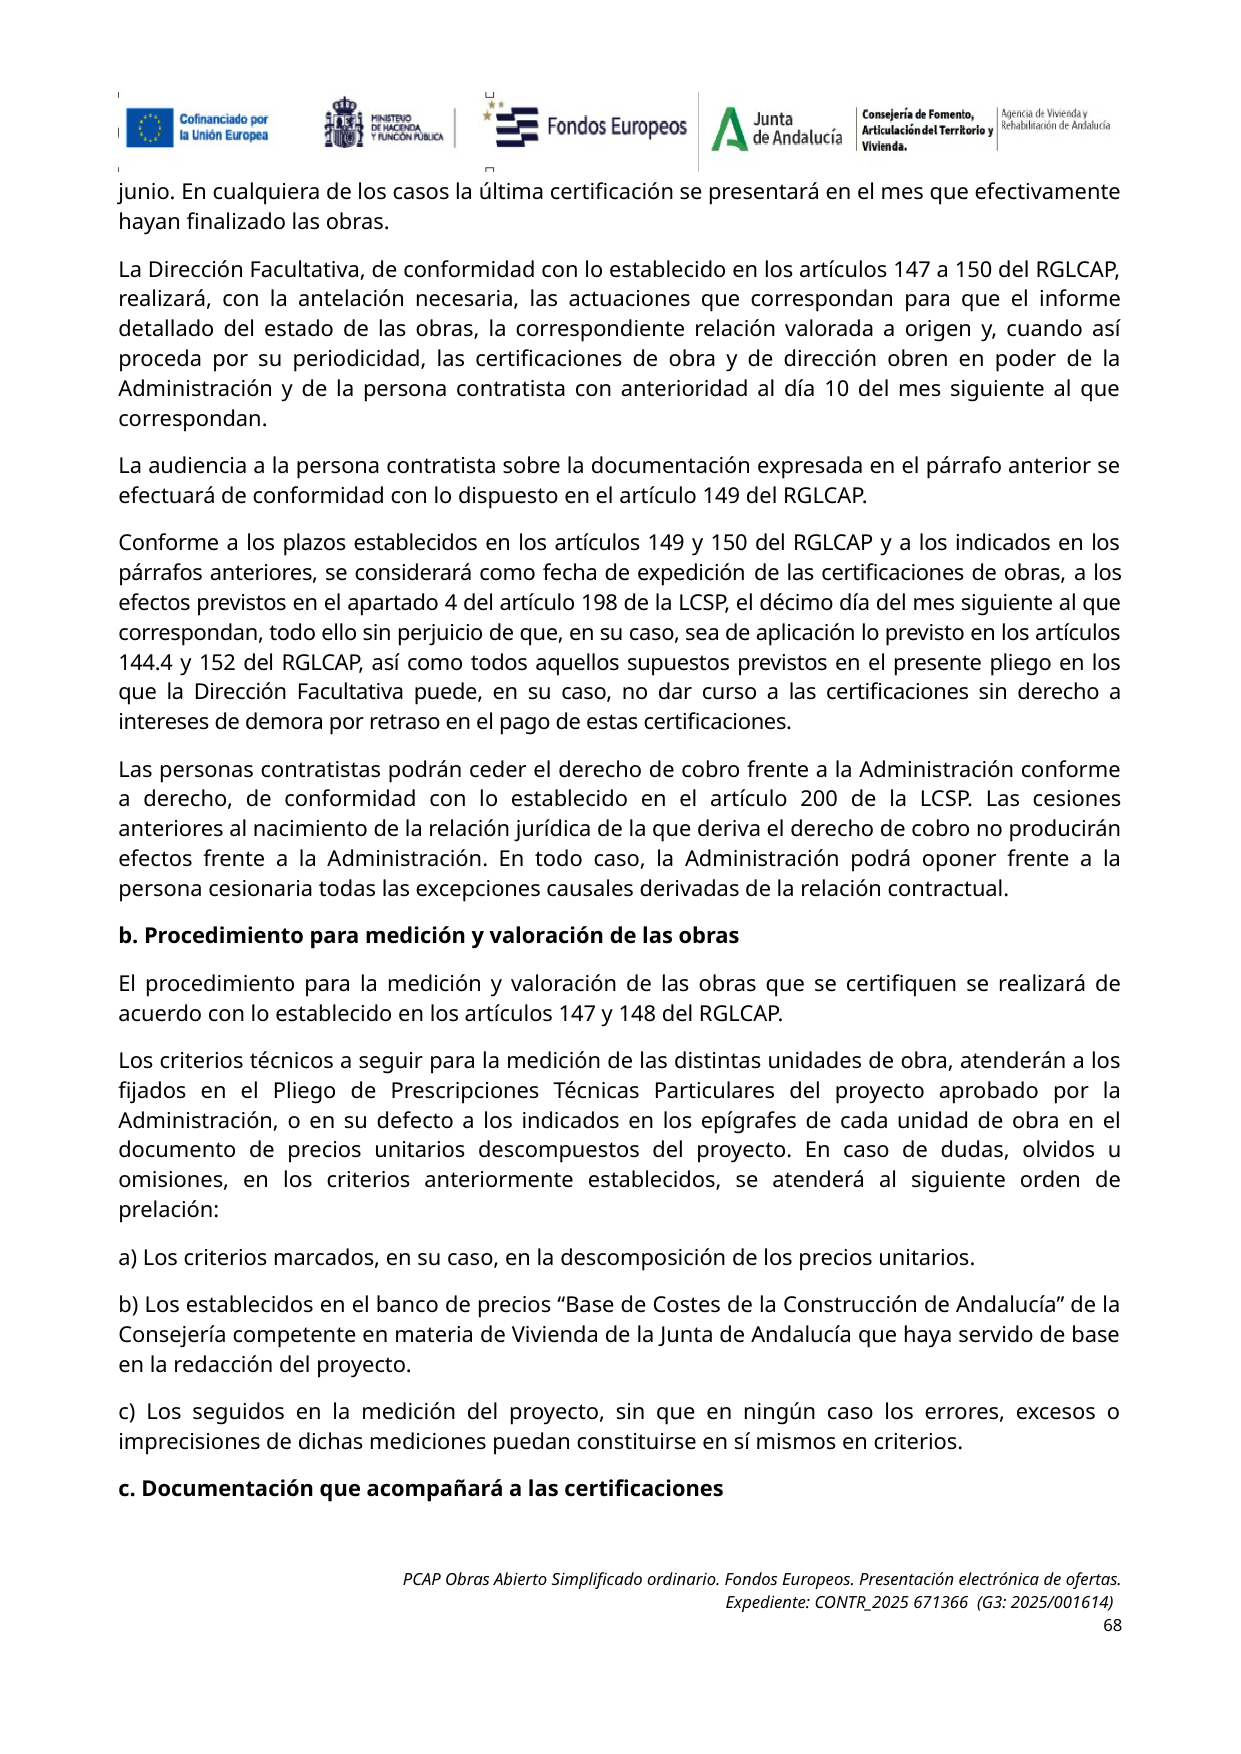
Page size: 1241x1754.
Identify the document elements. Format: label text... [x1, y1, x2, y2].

text Conforme a los plazos establecidos en los artículos 149 y 150 del RGLCAP y a los indicados en los párrafos anteriores, se considerará como fecha de expedición de las certificaciones de obras, a los efectos previstos en el apartado 4 del artículo 198 de la LCSP, el décimo día del mes siguiente al que correspondan, todo ello sin perjuicio de que, en su caso, sea de aplicación lo previsto en los artículos 144.4 y 152 del RGLCAP, así como todos aquellos supuestos previstos en el presente pliego en los que la Dirección Facultativa puede, en su caso, no dar curso a las certificaciones sin derecho a intereses de demora por retraso en el pago de estas certificaciones. [118, 527, 1122, 736]
text a) Los criterios marcados, en su caso, en la descomposición de los precios unitarios. [118, 1242, 1122, 1271]
text junio. En cualquiera de los casos la última certificación se presentará en el mes que efectivamente hayan finalizado las obras. [118, 176, 1122, 236]
text La Dirección Facultativa, de conformidad con lo establecido en los artículos 147 a 150 del RGLCAP, realizará, con la antelación necesaria, las actuaciones que correspondan para que el informe detallado del estado de las obras, la correspondiente relación valorada a origen y, cuando así proceda por su periodicidad, las certificaciones de obra y de dirección obren en poder de la Administración y de la persona contratista con anterioridad al día 10 del mes siguiente al que correspondan. [118, 254, 1122, 432]
text c. Documentación que acompañará a las certificaciones [118, 1473, 1122, 1503]
text b. Procedimiento para medición y valoración de las obras [118, 920, 1122, 950]
text c) Los seguidos en la medición del proyecto, sin que en ningún caso los errores, excesos o imprecisiones de dichas mediciones puedan constituirse en sí mismos en criterios. [118, 1396, 1122, 1456]
picture [118, 89, 1123, 172]
text El procedimiento para la medición y valoración de las obras que se certifiquen se realizará de acuerdo con lo establecido en los artículos 147 y 148 del RGLCAP. [118, 968, 1122, 1027]
text b) Los establecidos en el banco de precios “Base de Costes de la Construcción de Andalucía” de la Consejería competente en materia de Vivienda de la Junta de Andalucía que haya servido de base en la redacción del proyecto. [118, 1289, 1122, 1378]
text Los criterios técnicos a seguir para la medición de las distintas unidades de obra, atenderán a los fijados en el Pliego de Prescripciones Técnicas Particulares del proyecto aprobado por la Administración, o en su defecto a los indicados en los epígrafes de cada unidad de obra en el documento de precios unitarios descompuestos del proyecto. En caso de dudas, olvidos u omisiones, en los criterios anteriormente establecidos, se atenderá al siguiente orden de prelación: [118, 1045, 1122, 1224]
text Las personas contratistas podrán ceder el derecho de cobro frente a la Administración conforme a derecho, de conformidad con lo establecido en el artículo 200 de la LCSP. Las cesiones anteriores al nacimiento de la relación jurídica de la que deriva el derecho de cobro no producirán efectos frente a la Administración. En todo caso, la Administración podrá oponer frente a la persona cesionaria todas las excepciones causales derivadas de la relación contractual. [118, 754, 1122, 903]
text La audiencia a la persona contratista sobre la documentación expresada en el párrafo anterior se efectuará de conformidad con lo dispuesto en el artículo 149 del RGLCAP. [118, 450, 1122, 510]
